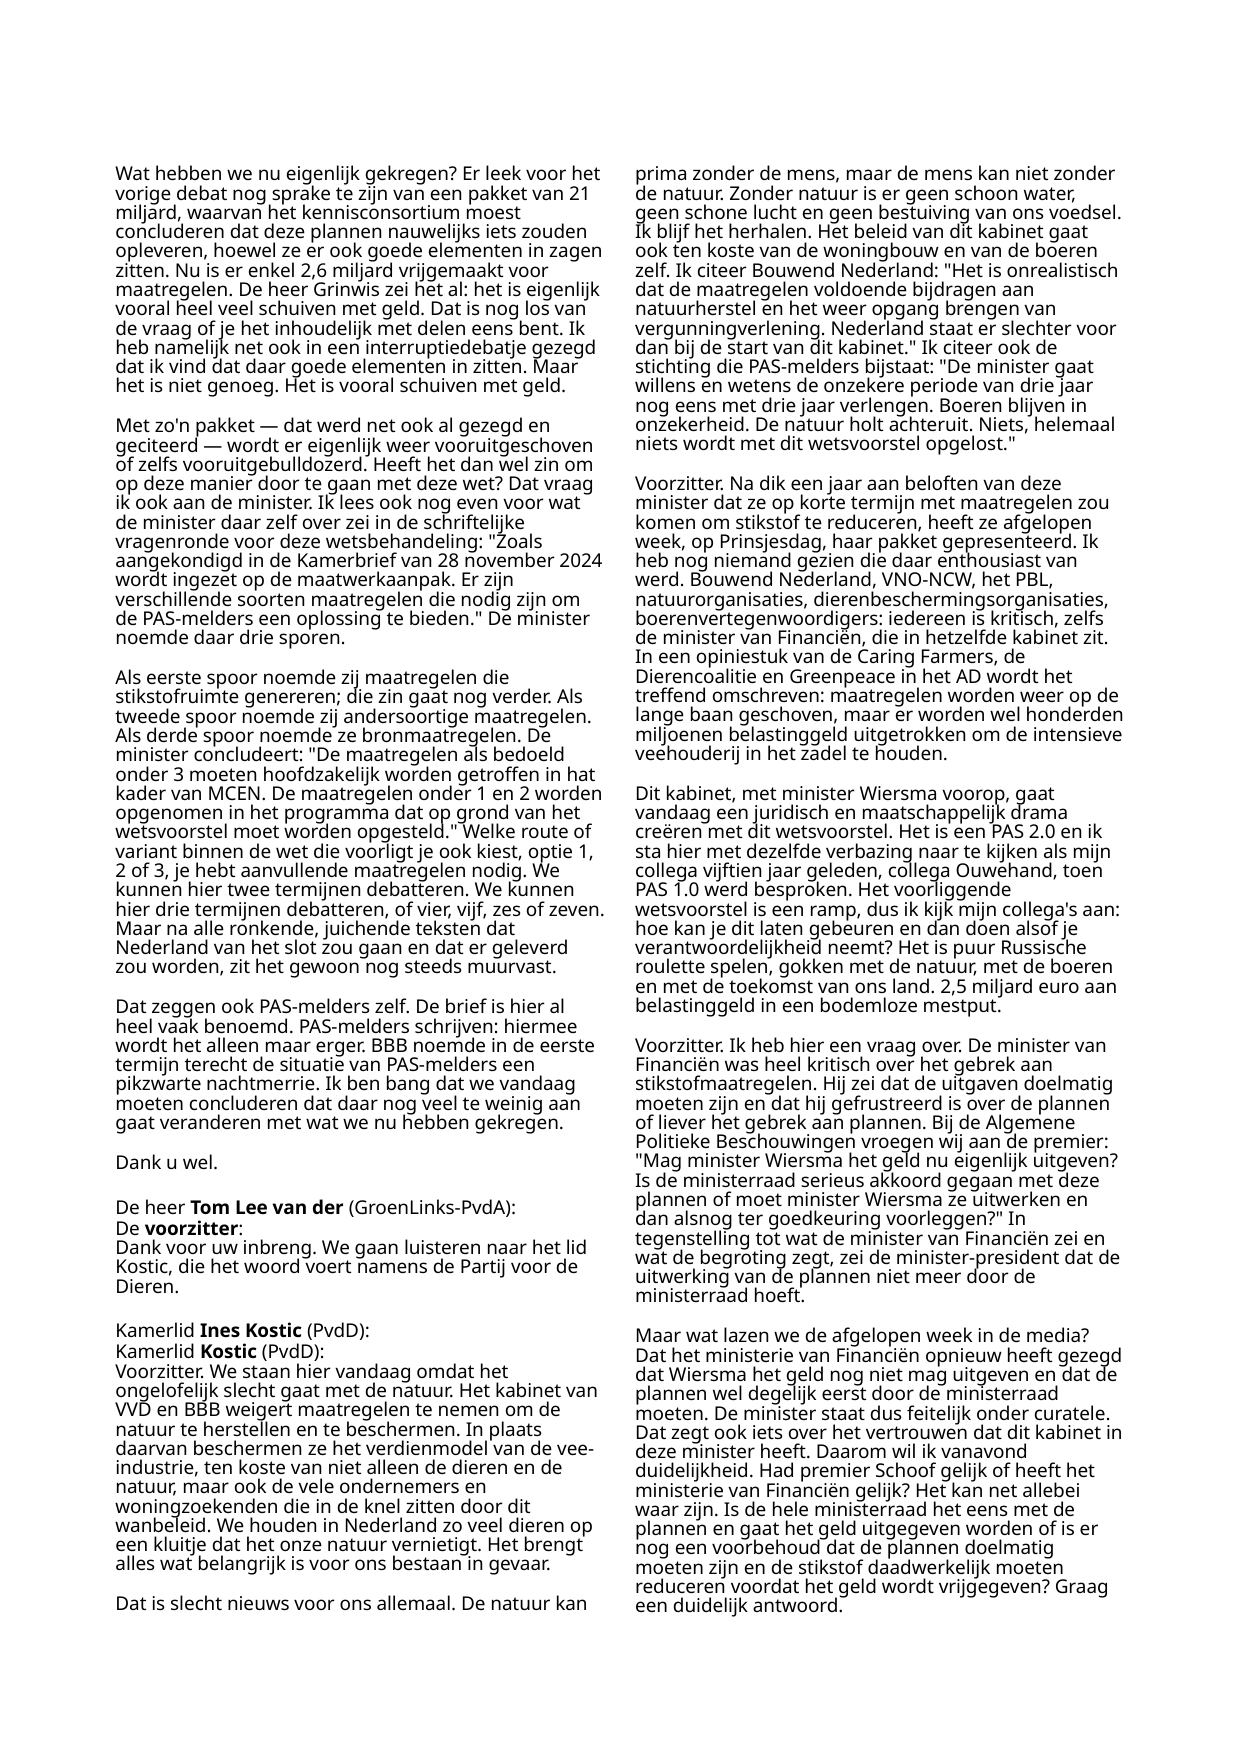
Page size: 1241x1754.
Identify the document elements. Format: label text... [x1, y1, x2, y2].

text Met zo'n pakket — dat werd net ook al gezegd en geciteerd — wordt er eigenlijk weer vooruitgeschoven of zelfs vooruitgebulldozerd. Heeft het dan wel zin om op deze manier door te gaan met deze wet? Dat vraag ik ook aan de minister. Ik lees ook nog even voor wat de minister daar zelf over zei in de schriftelijke vragenronde voor deze wetsbehandeling: "Zoals aangekondigd in de Kamerbrief van 28 november 2024 wordt ingezet op de maatwerkaanpak. Er zijn verschillende soorten maatregelen die nodig zijn om de PAS-melders een oplossing te bieden." De minister noemde daar drie sporen. [115, 417, 605, 648]
text Dank voor uw inbreng. We gaan luisteren naar het lid Kostic, die het woord voert namens de Partij voor de Dieren. [115, 1239, 605, 1297]
text Dat is slecht nieuws voor ons allemaal. De natuur kan [115, 1595, 605, 1615]
text De voorzitter: [115, 1220, 605, 1239]
text Dit kabinet, met minister Wiersma voorop, gaat vandaag een juridisch en maatschappelijk drama creëren met dit wetsvoorstel. Het is een PAS 2.0 en ik sta hier met dezelfde verbazing naar te kijken als mijn collega vijftien jaar geleden, collega Ouwehand, toen PAS 1.0 werd besproken. Het voorliggende wetsvoorstel is een ramp, dus ik kijk mijn collega's aan: hoe kan je dit laten gebeuren en dan doen alsof je verantwoordelijkheid neemt? Het is puur Russische roulette spelen, gokken met de natuur, met de boeren en met de toekomst van ons land. 2,5 miljard euro aan belastinggeld in een bodemloze mestput. [635, 785, 1125, 1016]
text Kamerlid Ines Kostic (PvdD): [115, 1318, 605, 1343]
text Dank u wel. [115, 1154, 605, 1173]
text Voorzitter. Na dik een jaar aan beloften van deze minister dat ze op korte termijn met maatregelen zou komen om stikstof te reduceren, heeft ze afgelopen week, op Prinsjesdag, haar pakket gepresenteerd. Ik heb nog niemand gezien die daar enthousiast van werd. Bouwend Nederland, VNO-NCW, het PBL, natuurorganisaties, dierenbeschermingsorganisaties, boerenvertegenwoordigers: iedereen is kritisch, zelfs de minister van Financiën, die in hetzelfde kabinet zit. In een opiniestuk van de Caring Farmers, de Dierencoalitie en Greenpeace in het AD wordt het treffend omschreven: maatregelen worden weer op de lange baan geschoven, maar er worden wel honderden miljoenen belastinggeld uitgetrokken om de intensieve veehouderij in het zadel te houden. [635, 475, 1125, 764]
text Als eerste spoor noemde zij maatregelen die stikstofruimte genereren; die zin gaat nog verder. Als tweede spoor noemde zij andersoortige maatregelen. Als derde spoor noemde ze bronmaatregelen. De minister concludeert: "De maatregelen als bedoeld onder 3 moeten hoofdzakelijk worden getroffen in hat kader van MCEN. De maatregelen onder 1 en 2 worden opgenomen in het programma dat op grond van het wetsvoorstel moet worden opgesteld." Welke route of variant binnen de wet die voorligt je ook kiest, optie 1, 2 of 3, je hebt aanvullende maatregelen nodig. We kunnen hier twee termijnen debatteren. We kunnen hier drie termijnen debatteren, of vier, vijf, zes of zeven. Maar na alle ronkende, juichende teksten dat Nederland van het slot zou gaan en dat er geleverd zou worden, zit het gewoon nog steeds muurvast. [115, 669, 605, 978]
text Voorzitter. Ik heb hier een vraag over. De minister van Financiën was heel kritisch over het gebrek aan stikstofmaatregelen. Hij zei dat de uitgaven doelmatig moeten zijn en dat hij gefrustreerd is over de plannen of liever het gebrek aan plannen. Bij de Algemene Politieke Beschouwingen vroegen wij aan de premier: "Mag minister Wiersma het geld nu eigenlijk uitgeven? Is de ministerraad serieus akkoord gegaan met deze plannen of moet minister Wiersma ze uitwerken en dan alsnog ter goedkeuring voorleggen?" In tegenstelling tot wat de minister van Financiën zei en wat de begroting zegt, zei de minister-president dat de uitwerking van de plannen niet meer door de ministerraad hoeft. [635, 1037, 1125, 1307]
text Wat hebben we nu eigenlijk gekregen? Er leek voor het vorige debat nog sprake te zijn van een pakket van 21 miljard, waarvan het kennisconsortium moest concluderen dat deze plannen nauwelijks iets zouden opleveren, hoewel ze er ook goede elementen in zagen zitten. Nu is er enkel 2,6 miljard vrijgemaakt voor maatregelen. De heer Grinwis zei het al: het is eigenlijk vooral heel veel schuiven met geld. Dat is nog los van de vraag of je het inhoudelijk met delen eens bent. Ik heb namelijk net ook in een interruptiedebatje gezegd dat ik vind dat daar goede elementen in zitten. Maar het is niet genoeg. Het is vooral schuiven met geld. [115, 165, 605, 397]
text Voorzitter. We staan hier vandaag omdat het ongelofelijk slecht gaat met de natuur. Het kabinet van VVD en BBB weigert maatregelen te nemen om de natuur te herstellen en te beschermen. In plaats daarvan beschermen ze het verdienmodel van de vee-industrie, ten koste van niet alleen de dieren en de natuur, maar ook de vele ondernemers en woningzoekenden die in de knel zitten door dit wanbeleid. We houden in Nederland zo veel dieren op een kluitje dat het onze natuur vernietigt. Het brengt alles wat belangrijk is voor ons bestaan in gevaar. [115, 1363, 605, 1575]
text De heer Tom Lee van der (GroenLinks-PvdA): [115, 1194, 605, 1220]
text Kamerlid Kostic (PvdD): [115, 1343, 605, 1363]
text Dat zeggen ook PAS-melders zelf. De brief is hier al heel vaak benoemd. PAS-melders schrijven: hiermee wordt het alleen maar erger. BBB noemde in de eerste termijn terecht de situatie van PAS-melders een pikzwarte nachtmerrie. Ik ben bang dat we vandaag moeten concluderen dat daar nog veel te weinig aan gaat veranderen met wat we nu hebben gekregen. [115, 998, 605, 1133]
text Maar wat lazen we de afgelopen week in de media? Dat het ministerie van Financiën opnieuw heeft gezegd dat Wiersma het geld nog niet mag uitgeven en dat de plannen wel degelijk eerst door de ministerraad moeten. De minister staat dus feitelijk onder curatele. Dat zegt ook iets over het vertrouwen dat dit kabinet in deze minister heeft. Daarom wil ik vanavond duidelijkheid. Had premier Schoof gelijk of heeft het ministerie van Financiën gelijk? Het kan net allebei waar zijn. Is de hele ministerraad het eens met de plannen en gaat het geld uitgegeven worden of is er nog een voorbehoud dat de plannen doelmatig moeten zijn en de stikstof daadwerkelijk moeten reduceren voordat het geld wordt vrijgegeven? Graag een duidelijk antwoord. [635, 1327, 1125, 1616]
text prima zonder de mens, maar de mens kan niet zonder de natuur. Zonder natuur is er geen schoon water, geen schone lucht en geen bestuiving van ons voedsel. Ik blijf het herhalen. Het beleid van dit kabinet gaat ook ten koste van de woningbouw en van de boeren zelf. Ik citeer Bouwend Nederland: "Het is onrealistisch dat de maatregelen voldoende bijdragen aan natuurherstel en het weer opgang brengen van vergunningverlening. Nederland staat er slechter voor dan bij de start van dit kabinet." Ik citeer ook de stichting die PAS-melders bijstaat: "De minister gaat willens en wetens de onzekere periode van drie jaar nog eens met drie jaar verlengen. Boeren blijven in onzekerheid. De natuur holt achteruit. Niets, helemaal niets wordt met dit wetsvoorstel opgelost." [635, 165, 1125, 454]
